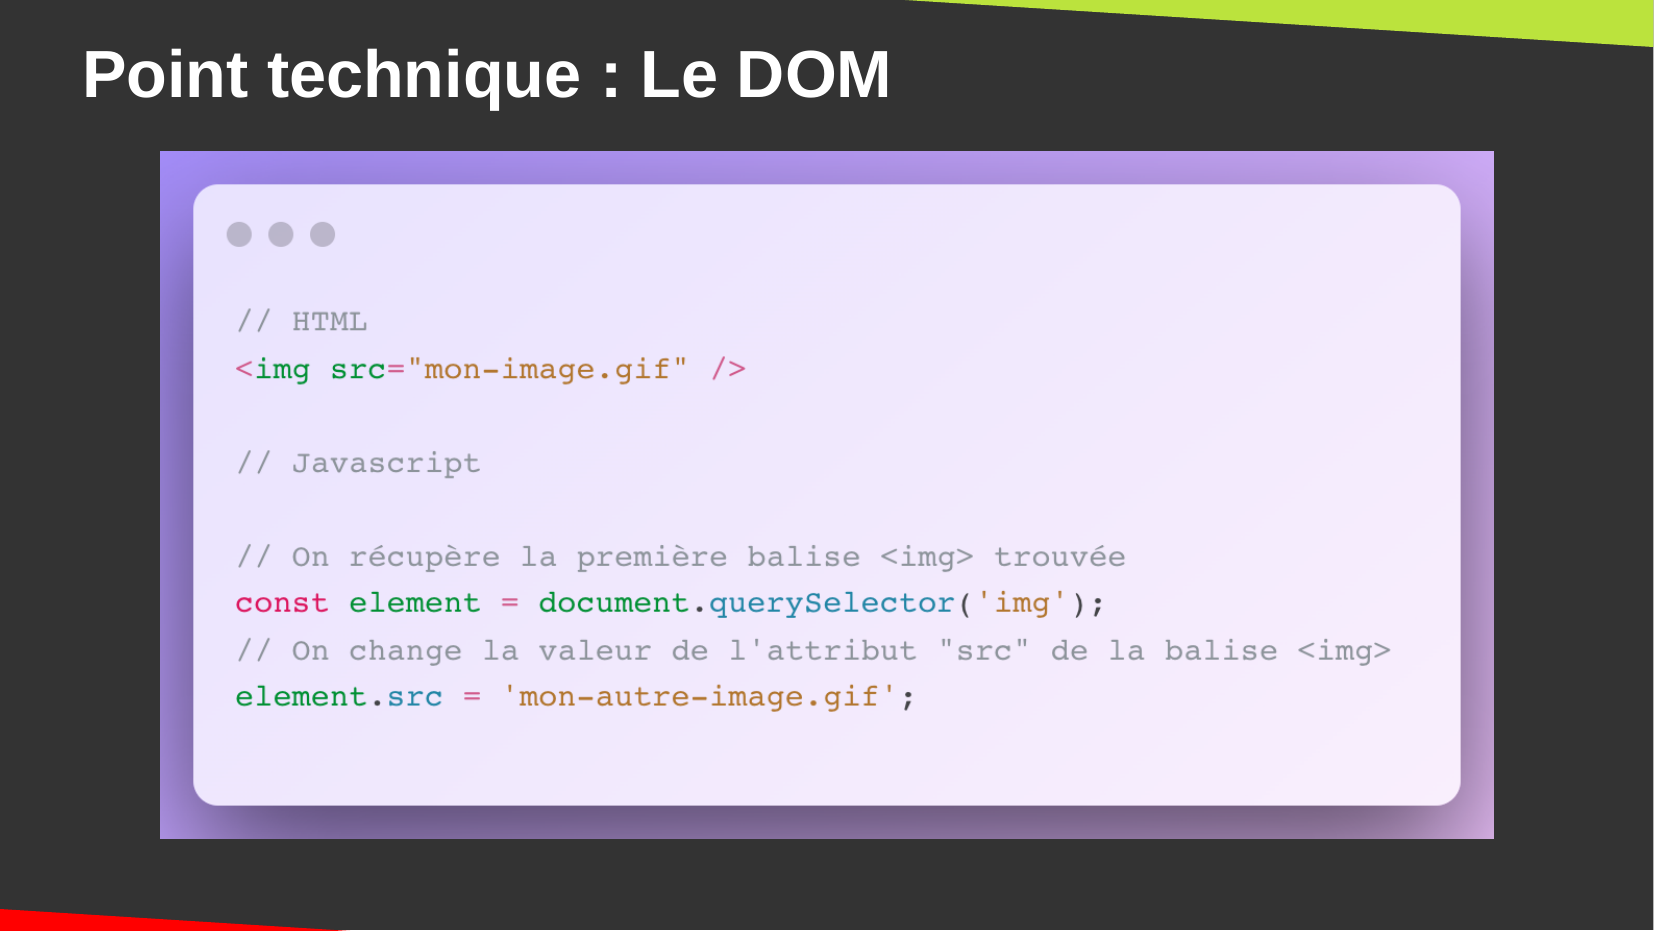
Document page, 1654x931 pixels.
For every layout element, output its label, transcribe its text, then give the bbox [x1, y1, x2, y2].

picture [160, 151, 1494, 839]
text_box [905, 0, 1654, 48]
text_box [0, 909, 351, 931]
title Point technique : Le DOM [82, 37, 1571, 114]
